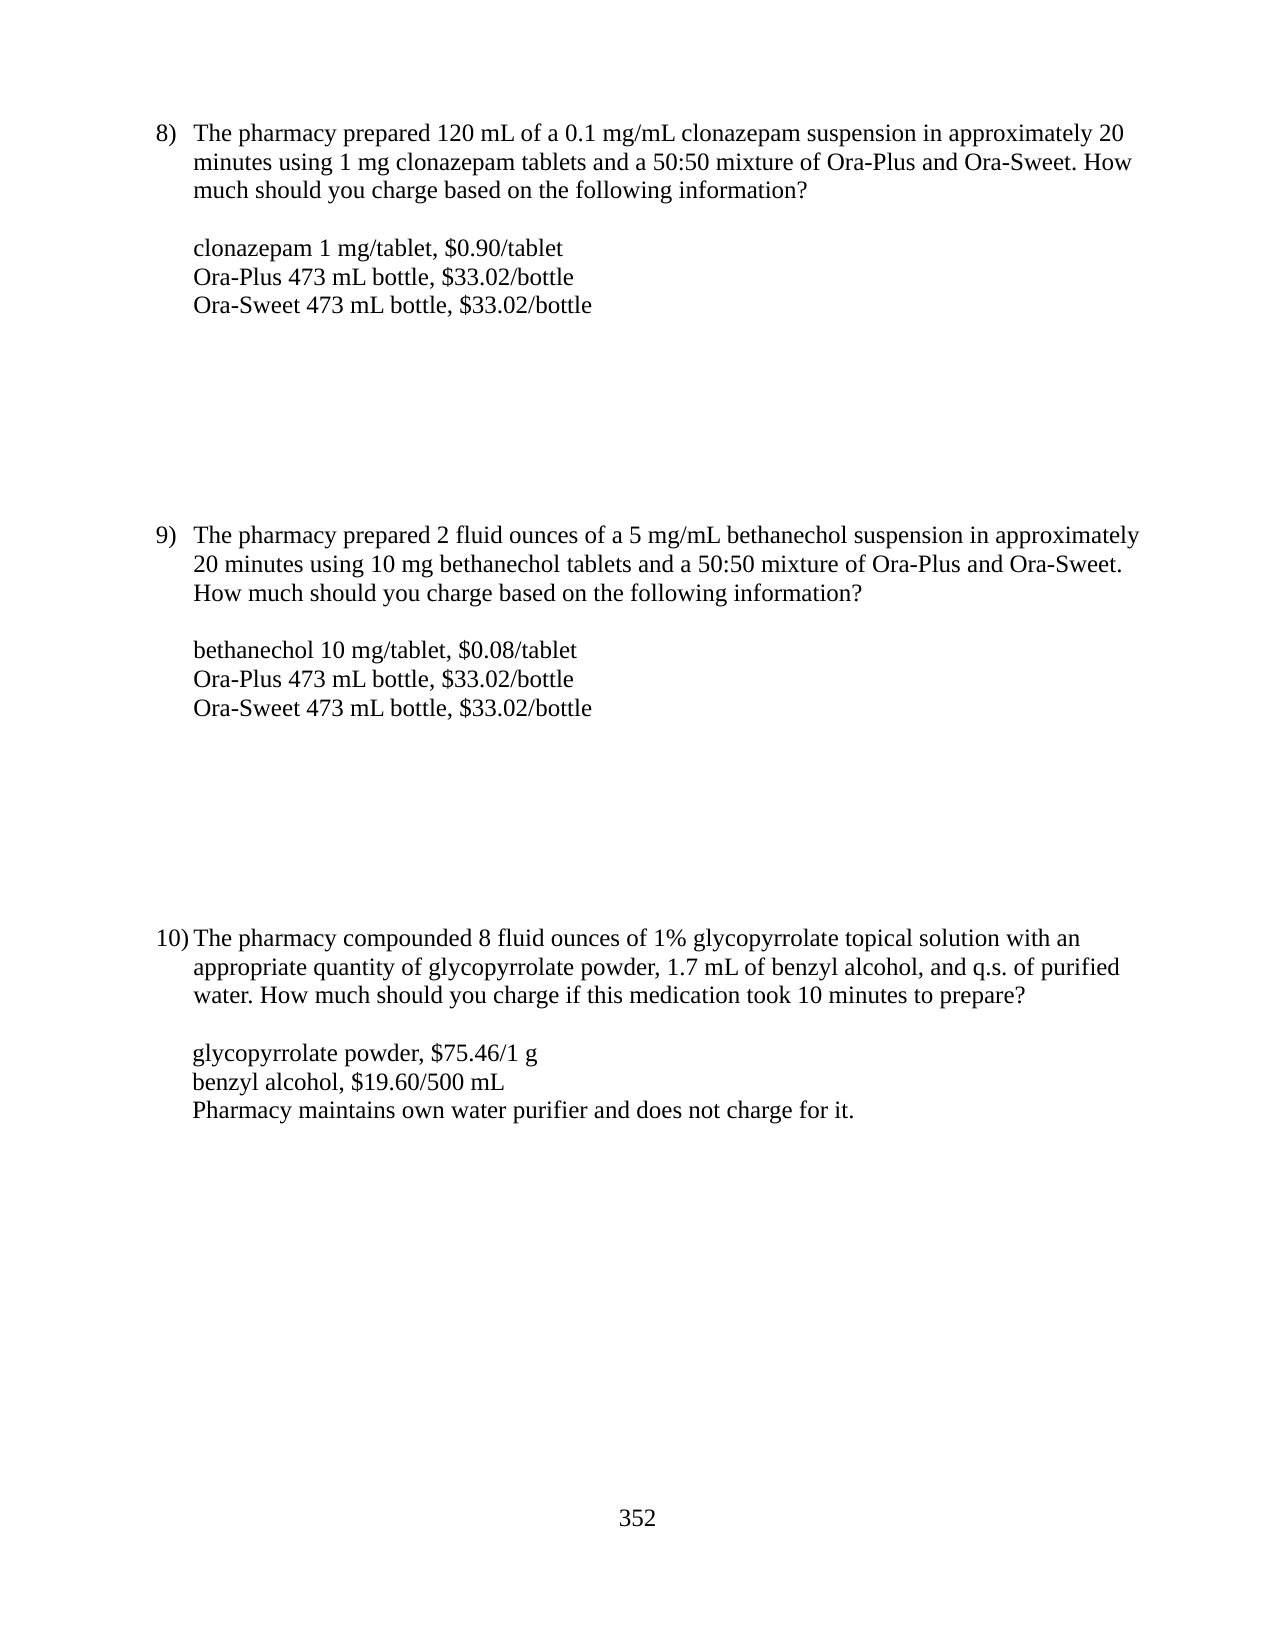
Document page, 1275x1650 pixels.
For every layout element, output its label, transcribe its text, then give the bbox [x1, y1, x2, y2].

list clonazepam 1 mg/tablet, $0.90/tablet [156, 233, 1157, 262]
list Ora-Sweet 473 mL bottle, $33.02/bottle [156, 291, 1157, 319]
text benzyl alcohol, $19.60/500 mL [192, 1067, 1157, 1096]
list bethanechol 10 mg/tablet, $0.08/tablet [156, 636, 1157, 664]
list The pharmacy prepared 2 fluid ounces of a 5 mg/mL bethanechol suspension in approximately 20 minutes using 10 mg bethanechol tablets and a 50:50 mixture of Ora-Plus and Ora-Sweet. How much should you charge based on the following information? [156, 521, 1157, 607]
list The pharmacy prepared 120 mL of a 0.1 mg/mL clonazepam suspension in approximately 20 minutes using 1 mg clonazepam tablets and a 50:50 mixture of Ora-Plus and Ora-Sweet. How much should you charge based on the following information? [156, 118, 1157, 204]
list The pharmacy compounded 8 fluid ounces of 1% glycopyrrolate topical solution with an appropriate quantity of glycopyrrolate powder, 1.7 mL of benzyl alcohol, and q.s. of purified water. How much should you charge if this medication took 10 minutes to prepare? [156, 923, 1157, 1009]
list Ora-Plus 473 mL bottle, $33.02/bottle [156, 262, 1157, 291]
text glycopyrrolate powder, $75.46/1 g [192, 1038, 1157, 1067]
list Ora-Plus 473 mL bottle, $33.02/bottle [156, 664, 1157, 693]
list Ora-Sweet 473 mL bottle, $33.02/bottle [156, 693, 1157, 722]
text Pharmacy maintains own water purifier and does not charge for it. [192, 1096, 1157, 1124]
